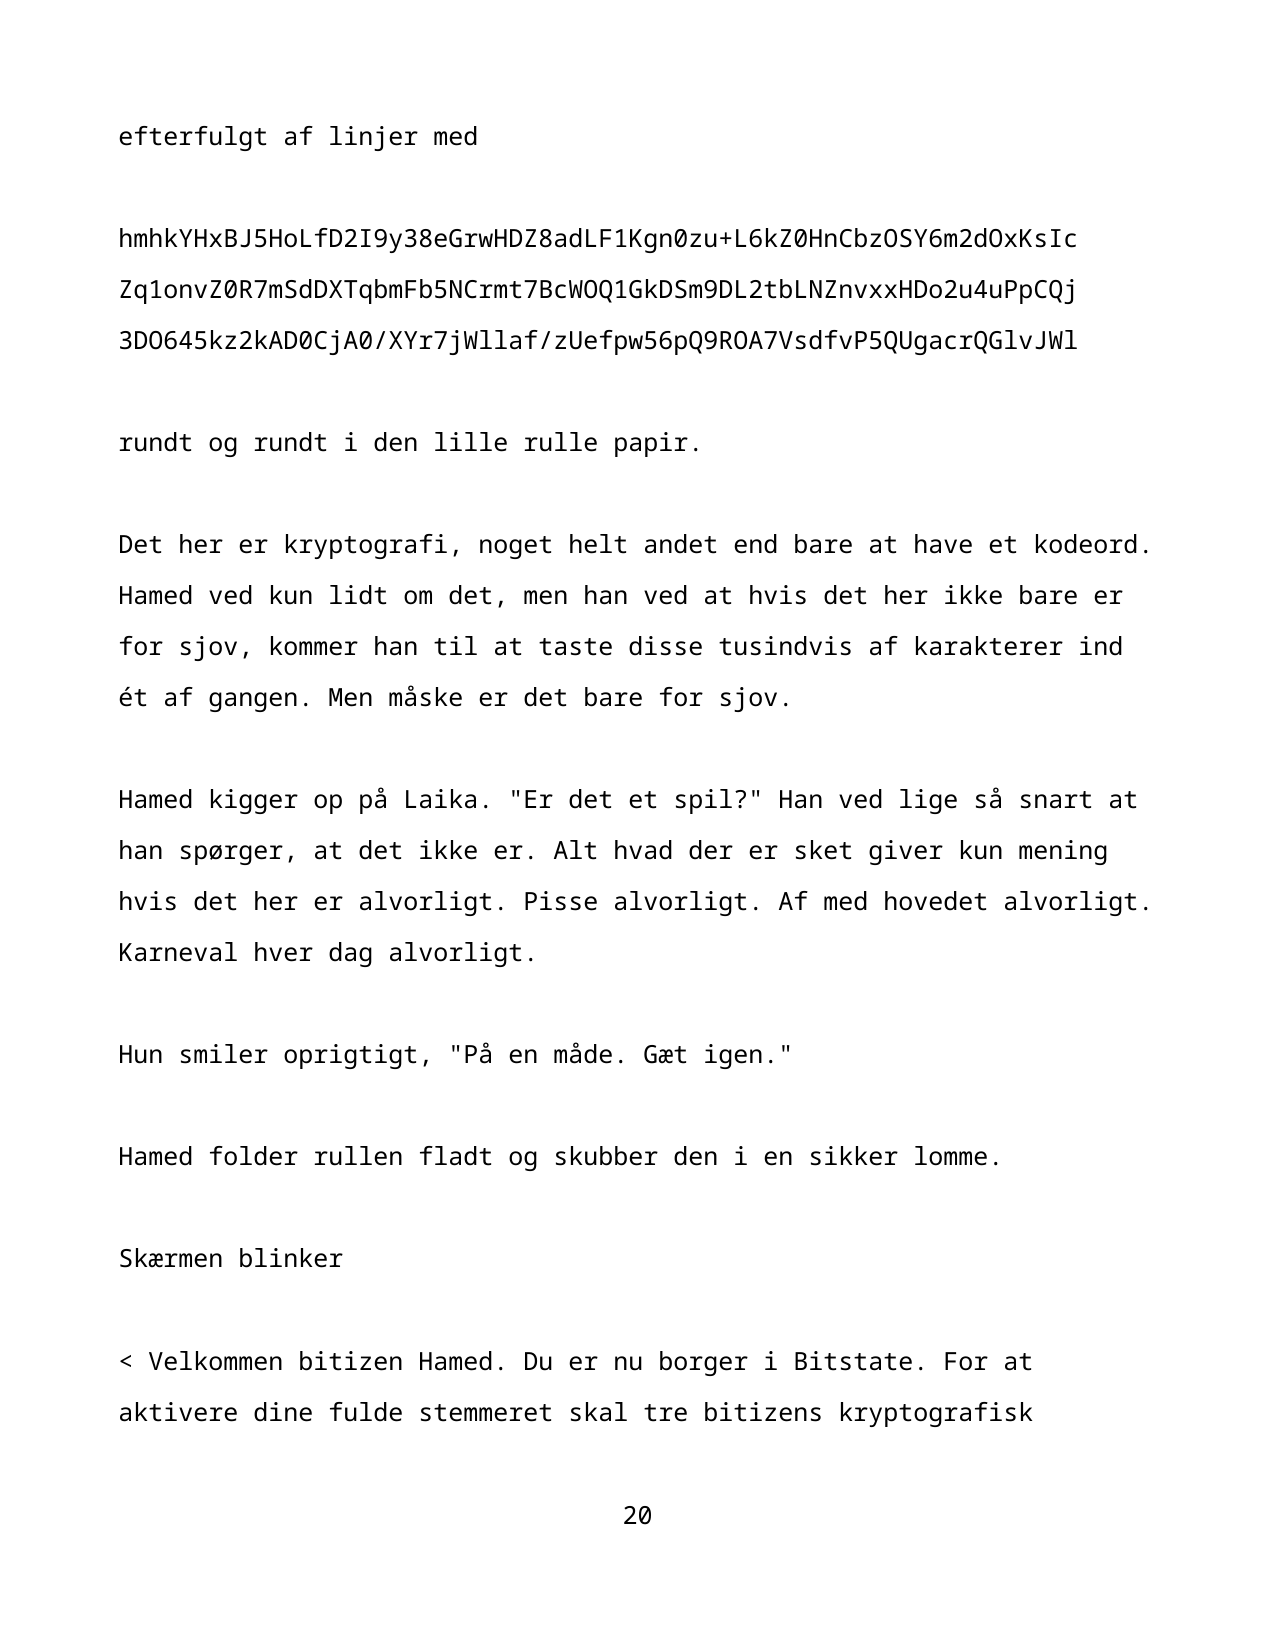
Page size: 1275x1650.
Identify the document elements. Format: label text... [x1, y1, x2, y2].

text 3DO645kz2kAD0CjA0/XYr7jWllaf/zUefpw56pQ9ROA7VsdfvP5QUgacrQGlvJWl [118, 322, 1157, 356]
text < Velkommen bitizen Hamed. Du er nu borger i Bitstate. For at aktivere dine fulde stemmeret skal tre bitizens kryptografisk [118, 1343, 1157, 1428]
text Hun smiler oprigtigt, "På en måde. Gæt igen." [118, 1037, 1157, 1071]
text Skærmen blinker [118, 1241, 1157, 1275]
text efterfulgt af linjer med [118, 118, 1157, 152]
text Zq1onvZ0R7mSdDXTqbmFb5NCrmt7BcWOQ1GkDSm9DL2tbLNZnvxxHDo2u4uPpCQj [118, 271, 1157, 305]
text Hamed folder rullen fladt og skubber den i en sikker lomme. [118, 1139, 1157, 1173]
text Hamed kigger op på Laika. "Er det et spil?" Han ved lige så snart at han spørger, at det ikke er. Alt hvad der er sket giver kun mening hvis det her er alvorligt. Pisse alvorligt. Af med hovedet alvorligt. Karneval hver dag alvorligt. [118, 782, 1157, 969]
text hmhkYHxBJ5HoLfD2I9y38eGrwHDZ8adLF1Kgn0zu+L6kZ0HnCbzOSY6m2dOxKsIc [118, 220, 1157, 254]
text Det her er kryptografi, noget helt andet end bare at have et kodeord. Hamed ved kun lidt om det, men han ved at hvis det her ikke bare er for sjov, kommer han til at taste disse tusindvis af karakterer ind ét af gangen. Men måske er det bare for sjov. [118, 526, 1157, 714]
text rundt og rundt i den lille rulle papir. [118, 424, 1157, 458]
